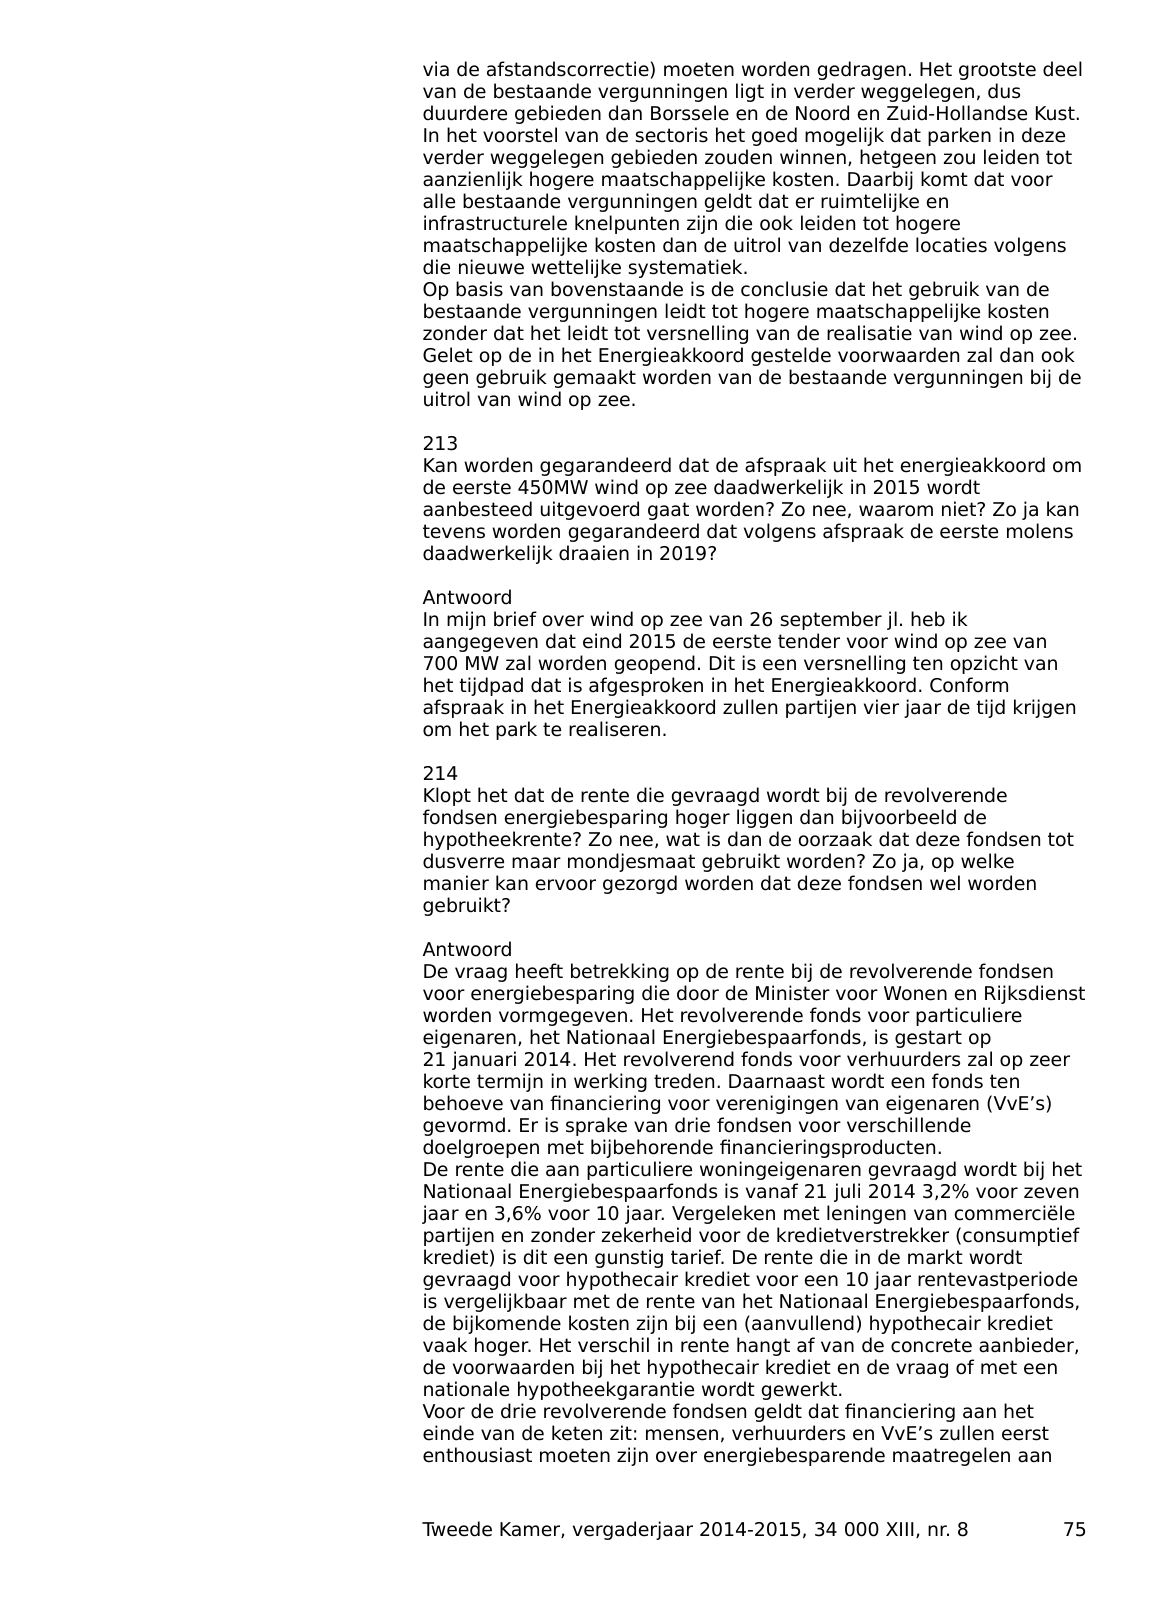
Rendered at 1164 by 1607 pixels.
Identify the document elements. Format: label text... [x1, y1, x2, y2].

text 213 [422, 433, 1087, 455]
text Antwoord [422, 939, 1087, 961]
text Voor de drie revolverende fondsen geldt dat financiering aan het einde van de keten zit: mensen, verhuurders en VvE’s zullen eerst enthousiast moeten zijn over energiebesparende maatregelen aan [422, 1401, 1087, 1467]
text Antwoord [422, 587, 1087, 609]
text via de afstandscorrectie) moeten worden gedragen. Het grootste deel van de bestaande vergunningen ligt in verder weggelegen, dus duurdere gebieden dan Borssele en de Noord en Zuid-Hollandse Kust. In het voorstel van de sectoris het goed mogelijk dat parken in deze verder weggelegen gebieden zouden winnen, hetgeen zou leiden tot aanzienlijk hogere maatschappelijke kosten. Daarbij komt dat voor alle bestaande vergunningen geldt dat er ruimtelijke en infrastructurele knelpunten zijn die ook leiden tot hogere maatschappelijke kosten dan de uitrol van dezelfde locaties volgens die nieuwe wettelijke systematiek. [422, 59, 1087, 279]
text De rente die aan particuliere woningeigenaren gevraagd wordt bij het Nationaal Energiebespaarfonds is vanaf 21 juli 2014 3,2% voor zeven jaar en 3,6% voor 10 jaar. Vergeleken met leningen van commerciële partijen en zonder zekerheid voor de kredietverstrekker (consumptief krediet) is dit een gunstig tarief. De rente die in de markt wordt gevraagd voor hypothecair krediet voor een 10 jaar rentevastperiode is vergelijkbaar met de rente van het Nationaal Energiebespaarfonds, de bijkomende kosten zijn bij een (aanvullend) hypothecair krediet vaak hoger. Het verschil in rente hangt af van de concrete aanbieder, de voorwaarden bij het hypothecair krediet en de vraag of met een nationale hypotheekgarantie wordt gewerkt. [422, 1159, 1087, 1401]
text Op basis van bovenstaande is de conclusie dat het gebruik van de bestaande vergunningen leidt tot hogere maatschappelijke kosten zonder dat het leidt tot versnelling van de realisatie van wind op zee. Gelet op de in het Energieakkoord gestelde voorwaarden zal dan ook geen gebruik gemaakt worden van de bestaande vergunningen bij de uitrol van wind op zee. [422, 279, 1087, 411]
text Klopt het dat de rente die gevraagd wordt bij de revolverende fondsen energiebesparing hoger liggen dan bijvoorbeeld de hypotheekrente? Zo nee, wat is dan de oorzaak dat deze fondsen tot dusverre maar mondjesmaat gebruikt worden? Zo ja, op welke manier kan ervoor gezorgd worden dat deze fondsen wel worden gebruikt? [422, 785, 1087, 917]
text 214 [422, 763, 1087, 785]
text In mijn brief over wind op zee van 26 september jl. heb ik aangegeven dat eind 2015 de eerste tender voor wind op zee van 700 MW zal worden geopend. Dit is een versnelling ten opzicht van het tijdpad dat is afgesproken in het Energieakkoord. Conform afspraak in het Energieakkoord zullen partijen vier jaar de tijd krijgen om het park te realiseren. [422, 609, 1087, 741]
text De vraag heeft betrekking op de rente bij de revolverende fondsen voor energiebesparing die door de Minister voor Wonen en Rijksdienst worden vormgegeven. Het revolverende fonds voor particuliere eigenaren, het Nationaal Energiebespaarfonds, is gestart op 21 januari 2014. Het revolverend fonds voor verhuurders zal op zeer korte termijn in werking treden. Daarnaast wordt een fonds ten behoeve van financiering voor verenigingen van eigenaren (VvE’s) gevormd. Er is sprake van drie fondsen voor verschillende doelgroepen met bijbehorende financieringsproducten. [422, 961, 1087, 1159]
text Kan worden gegarandeerd dat de afspraak uit het energieakkoord om de eerste 450MW wind op zee daadwerkelijk in 2015 wordt aanbesteed uitgevoerd gaat worden? Zo nee, waarom niet? Zo ja kan tevens worden gegarandeerd dat volgens afspraak de eerste molens daadwerkelijk draaien in 2019? [422, 455, 1087, 565]
